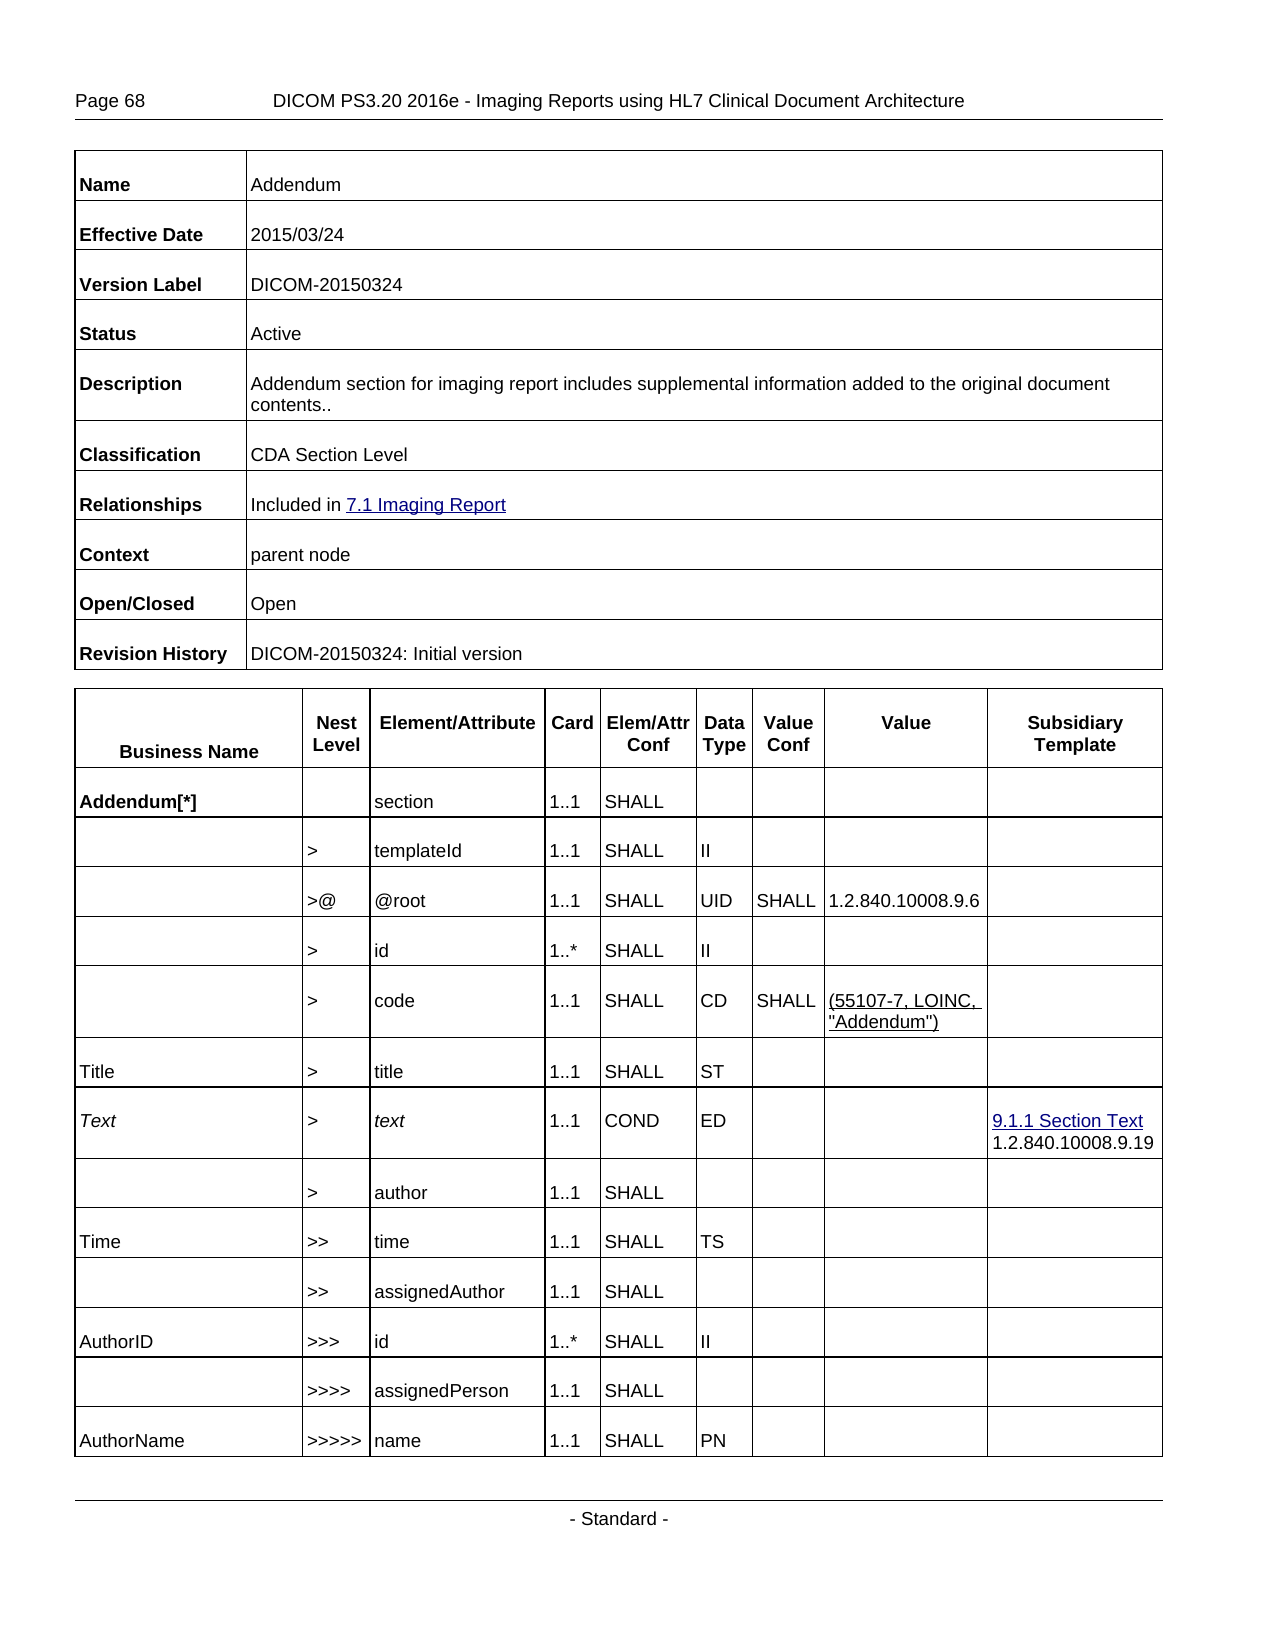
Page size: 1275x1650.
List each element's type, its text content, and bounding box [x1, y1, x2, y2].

table_header Value Conf [753, 689, 824, 767]
table_cell SHALL [601, 768, 696, 816]
table_cell [76, 966, 302, 1037]
table_cell (55107-7, LOINC, "Addendum") [825, 966, 987, 1037]
table_cell DICOM-20150324 [247, 250, 1162, 299]
table_cell [825, 1258, 987, 1307]
table_cell 1..1 [546, 1258, 600, 1307]
table_cell [753, 1358, 824, 1406]
table_cell >> [303, 1258, 369, 1307]
table_cell section [371, 768, 544, 816]
table_header Value [825, 689, 987, 767]
table_cell SHALL [601, 1358, 696, 1406]
table_cell DICOM-20150324: Initial version [247, 620, 1162, 668]
table_cell [988, 768, 1162, 816]
table_cell 9.1.1 Section Text 1.2.840.10008.9.19 [988, 1088, 1162, 1158]
table_cell [753, 1159, 824, 1207]
table_cell Context [76, 520, 246, 569]
table_cell Name [76, 151, 246, 200]
table_cell code [371, 966, 544, 1037]
table_cell [988, 1208, 1162, 1257]
table_cell [825, 1308, 987, 1356]
table_cell >>>>> [303, 1407, 369, 1456]
table_cell [76, 1159, 302, 1207]
table_cell [825, 1088, 987, 1158]
table_cell [988, 1407, 1162, 1456]
table_cell Addendum[*] [76, 768, 302, 816]
table_cell [825, 1358, 987, 1406]
table_cell Title [76, 1038, 302, 1086]
table_cell [988, 966, 1162, 1037]
table_cell > [303, 1038, 369, 1086]
table_cell 1..1 [546, 1407, 600, 1456]
table_cell [825, 917, 987, 965]
table_cell 1..* [546, 917, 600, 965]
table_cell assigned​Author [371, 1258, 544, 1307]
table_cell SHALL [601, 917, 696, 965]
table_cell [76, 1358, 302, 1406]
table_cell PN [697, 1407, 752, 1456]
table_cell 1..1 [546, 867, 600, 916]
table_cell Included in 7.1 Imaging Report [247, 471, 1162, 519]
table_cell SHALL [601, 1308, 696, 1356]
table_cell CDA Section Level [247, 421, 1162, 470]
table_cell ST [697, 1038, 752, 1086]
table_cell COND [601, 1088, 696, 1158]
table_cell [697, 768, 752, 816]
table_cell Relationships [76, 471, 246, 519]
table_cell id [371, 1308, 544, 1356]
table_cell [988, 1258, 1162, 1307]
table_cell template​Id [371, 818, 544, 866]
table_cell [988, 867, 1162, 916]
table_cell [303, 768, 369, 816]
table_cell [753, 818, 824, 866]
table_cell > [303, 1088, 369, 1158]
table_cell [76, 917, 302, 965]
table_cell 1..1 [546, 1358, 600, 1406]
table_cell [76, 818, 302, 866]
table_cell [76, 867, 302, 916]
table_cell assigned​Person [371, 1358, 544, 1406]
table_cell [825, 768, 987, 816]
table_cell author [371, 1159, 544, 1207]
table_header Data Type [697, 689, 752, 767]
table_cell 1..* [546, 1308, 600, 1356]
table_cell [753, 917, 824, 965]
table_cell [825, 1407, 987, 1456]
table_cell SHALL [601, 1407, 696, 1456]
table_cell SHALL [601, 867, 696, 916]
table_header Nest Level [303, 689, 369, 767]
table_cell [753, 1308, 824, 1356]
table_cell SHALL [601, 1159, 696, 1207]
table_header Card [546, 689, 600, 767]
table_header Subsidiary Template [988, 689, 1162, 767]
table_cell [76, 1258, 302, 1307]
table_cell [988, 1308, 1162, 1356]
table_cell > [303, 1159, 369, 1207]
table_cell [697, 1258, 752, 1307]
table_cell name [371, 1407, 544, 1456]
table_cell II [697, 818, 752, 866]
table_cell Classification [76, 421, 246, 470]
table_cell [753, 1088, 824, 1158]
table_cell SHALL [601, 1208, 696, 1257]
table_cell [697, 1358, 752, 1406]
table_cell [753, 768, 824, 816]
table_cell TS [697, 1208, 752, 1257]
table_cell id [371, 917, 544, 965]
table_cell [697, 1159, 752, 1207]
table_header Elem/Attr Conf [601, 689, 696, 767]
table_cell Version Label [76, 250, 246, 299]
table_cell Effective Date [76, 201, 246, 249]
table_cell Open [247, 570, 1162, 619]
table_cell 1.2.840.10008.9.6 [825, 867, 987, 916]
table_cell [753, 1038, 824, 1086]
table_cell SHALL [753, 966, 824, 1037]
table_cell title [371, 1038, 544, 1086]
table_cell >@ [303, 867, 369, 916]
table_cell Author​ID [76, 1308, 302, 1356]
table_cell > [303, 917, 369, 965]
table_cell 2015/03/24 [247, 201, 1162, 249]
table_cell > [303, 818, 369, 866]
table_cell >> [303, 1208, 369, 1257]
table_cell Addendum section for imaging report includes supplemental information added to the original document contents.. [247, 350, 1162, 420]
table_cell II [697, 1308, 752, 1356]
table_cell Author​Name [76, 1407, 302, 1456]
table_cell > [303, 966, 369, 1037]
table_cell Addendum [247, 151, 1162, 200]
table_cell parent node [247, 520, 1162, 569]
table_cell [753, 1407, 824, 1456]
table_cell [753, 1258, 824, 1307]
table_cell 1..1 [546, 1208, 600, 1257]
table_cell [988, 818, 1162, 866]
table_cell [753, 1208, 824, 1257]
table_cell Revision History [76, 620, 246, 668]
table_cell CD [697, 966, 752, 1037]
table_cell 1..1 [546, 818, 600, 866]
table_cell [825, 1208, 987, 1257]
table_cell [825, 1038, 987, 1086]
table_cell time [371, 1208, 544, 1257]
table_cell [988, 917, 1162, 965]
table_cell Text [76, 1088, 302, 1158]
table_cell 1..1 [546, 966, 600, 1037]
table_cell Description [76, 350, 246, 420]
table_cell text [371, 1088, 544, 1158]
table_cell [988, 1038, 1162, 1086]
table_cell ED [697, 1088, 752, 1158]
table_cell 1..1 [546, 768, 600, 816]
table_cell SHALL [601, 1038, 696, 1086]
table_cell >>>> [303, 1358, 369, 1406]
table_cell Active [247, 300, 1162, 349]
table_header Business Name [76, 689, 302, 767]
table_cell Time [76, 1208, 302, 1257]
table_cell 1..1 [546, 1088, 600, 1158]
table_cell SHALL [753, 867, 824, 916]
table_cell SHALL [601, 966, 696, 1037]
table_cell [988, 1358, 1162, 1406]
table_cell Open/Closed [76, 570, 246, 619]
table_cell [825, 1159, 987, 1207]
table_cell >>> [303, 1308, 369, 1356]
table_cell @root [371, 867, 544, 916]
table_cell Status [76, 300, 246, 349]
table_cell UID [697, 867, 752, 916]
table_header Element/​Attribute [371, 689, 544, 767]
table_cell 1..1 [546, 1159, 600, 1207]
table_cell [825, 818, 987, 866]
table_cell 1..1 [546, 1038, 600, 1086]
table_cell II [697, 917, 752, 965]
table_cell SHALL [601, 818, 696, 866]
table_cell SHALL [601, 1258, 696, 1307]
table_cell [988, 1159, 1162, 1207]
